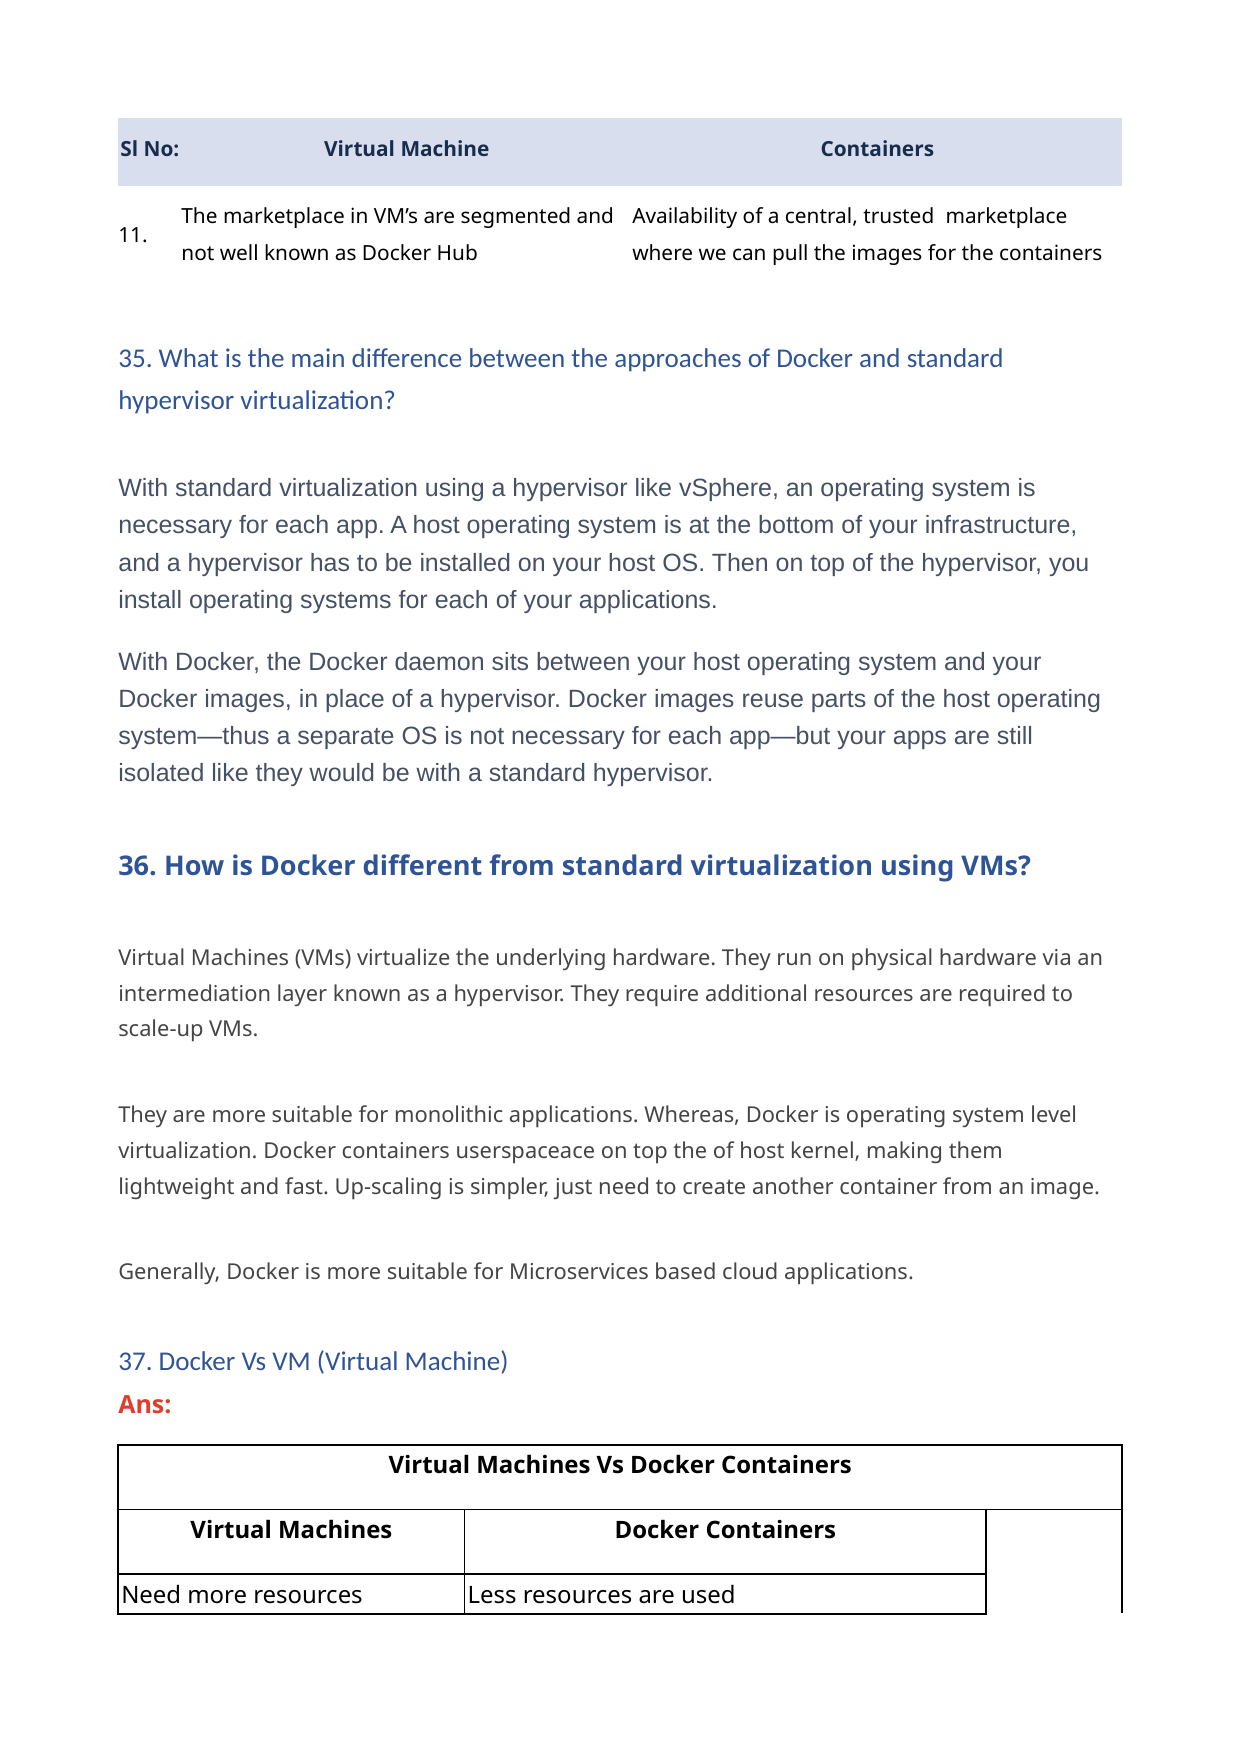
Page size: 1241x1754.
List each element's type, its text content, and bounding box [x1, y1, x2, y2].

subtitle 36. How is Docker different from standard virtualization using VMs? [118, 847, 1122, 884]
text Generally, Docker is more suitable for Microservices based cloud applications. [118, 1256, 1122, 1286]
text With standard virtualization using a hypervisor like vSphere, an operating system is necessary for each app. A host operating system is at the bottom of your infrastructure, and a hypervisor has to be installed on your host OS. Then on top of the hypervisor, you install operating systems for each of your applications. [118, 473, 1122, 613]
table_cell Less resources are used [465, 1575, 985, 1613]
table_cell The marketplace in VM’s are segmented and not well known as Docker Hub [181, 186, 632, 290]
table_header Containers [632, 118, 1122, 186]
table_cell 11. [118, 186, 181, 290]
subtitle 35. What is the main difference between the approaches of Docker and standard hypervisor virtualization? [118, 341, 1122, 416]
table_cell Docker Containers [465, 1510, 985, 1573]
text With Docker, the Docker daemon sits between your host operating system and your Docker images, in place of a hypervisor. Docker images reuse parts of the host operating system—thus a separate OS is not necessary for each app—but your apps are still isolated like they would be with a standard hypervisor. [118, 647, 1122, 787]
table_cell [1021, 1510, 1121, 1573]
text They are more suitable for monolithic applications. Whereas, Docker is operating system level virtualization. Docker containers userspaceace on top the of host kernel, making them lightweight and fast. Up-scaling is simpler, just need to create another container from an image. [118, 1099, 1122, 1200]
table_cell Virtual Machines [119, 1510, 464, 1573]
table_cell [987, 1510, 1021, 1573]
table_header Sl No: [118, 118, 181, 186]
text Ans: [118, 1386, 1122, 1420]
table_cell Need more resources [119, 1575, 464, 1613]
text Virtual Machines (VMs) virtualize the underlying hardware. They run on physical hardware via an intermediation layer known as a hypervisor. They require additional resources are required to scale-up VMs. [118, 942, 1122, 1043]
table_cell Availability of a central, trusted marketplace where we can pull the images for the containers [632, 186, 1122, 290]
table_cell [1021, 1573, 1121, 1613]
subtitle 37. Docker Vs VM (Virtual Machine) [118, 1344, 1122, 1377]
table_cell [987, 1573, 1021, 1613]
table_header Virtual Machine [181, 118, 632, 186]
table_header Virtual Machines Vs Docker Containers [119, 1446, 1121, 1508]
